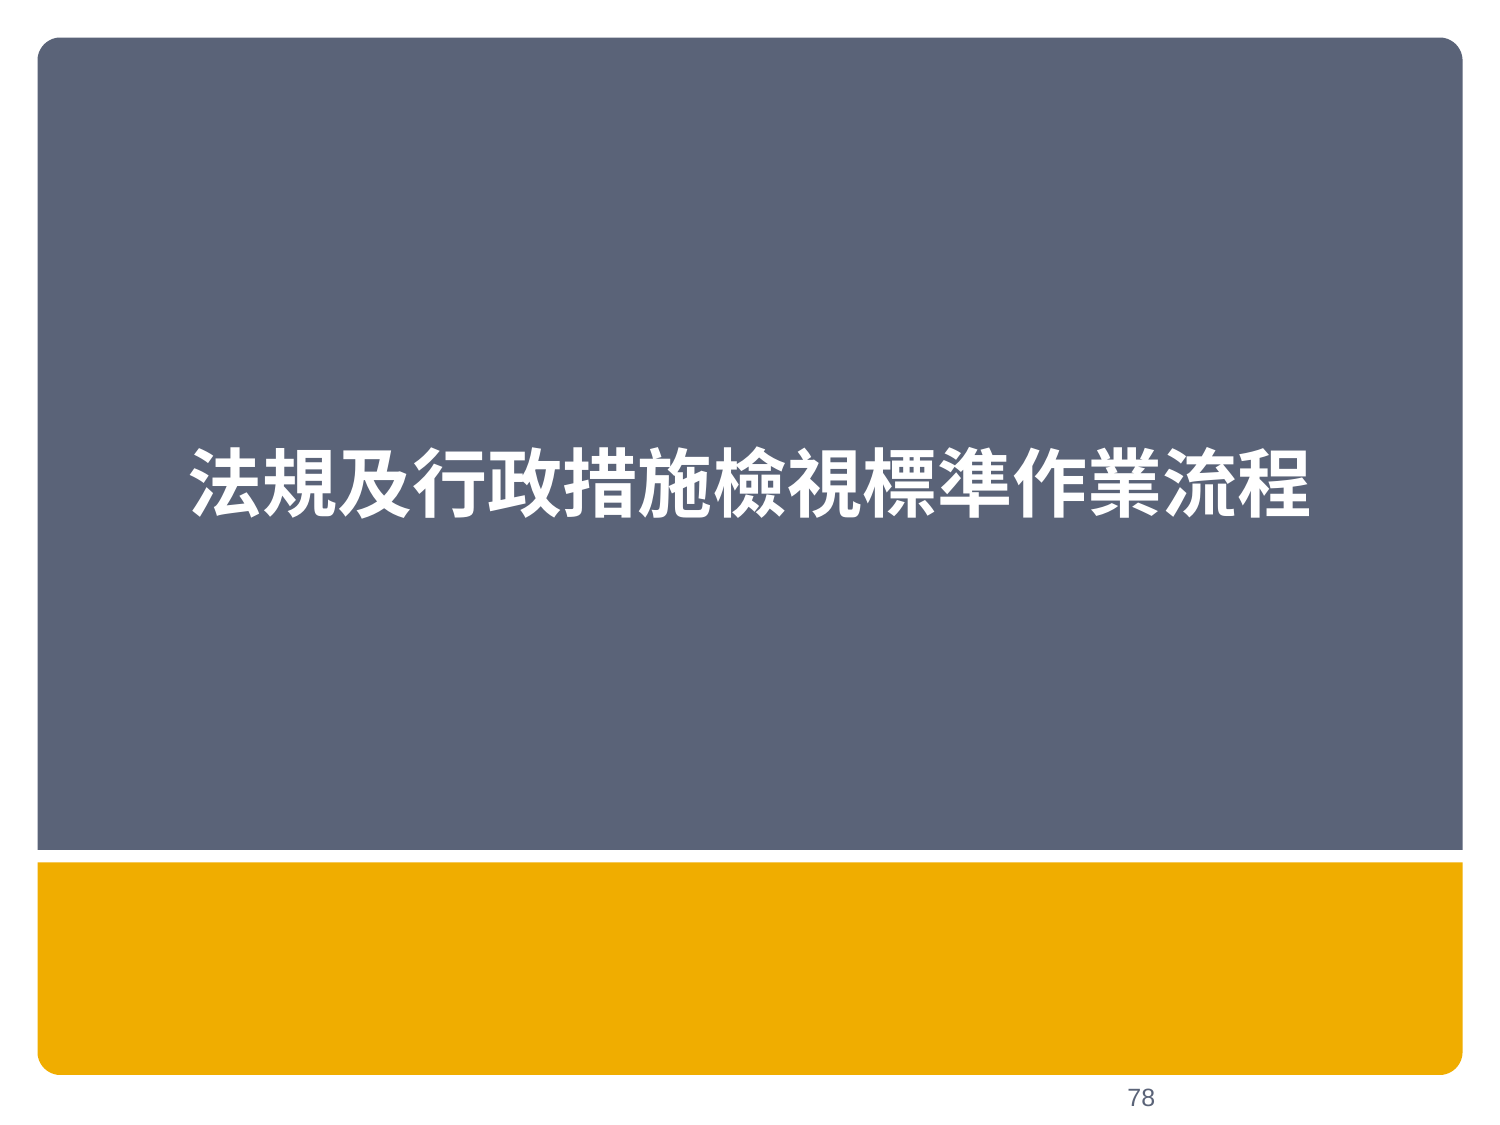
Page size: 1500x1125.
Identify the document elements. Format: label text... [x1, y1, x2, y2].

title 法規及行政措施檢視標準作業流程 [112, 137, 1388, 826]
text_box [1112, 1069, 1463, 1123]
